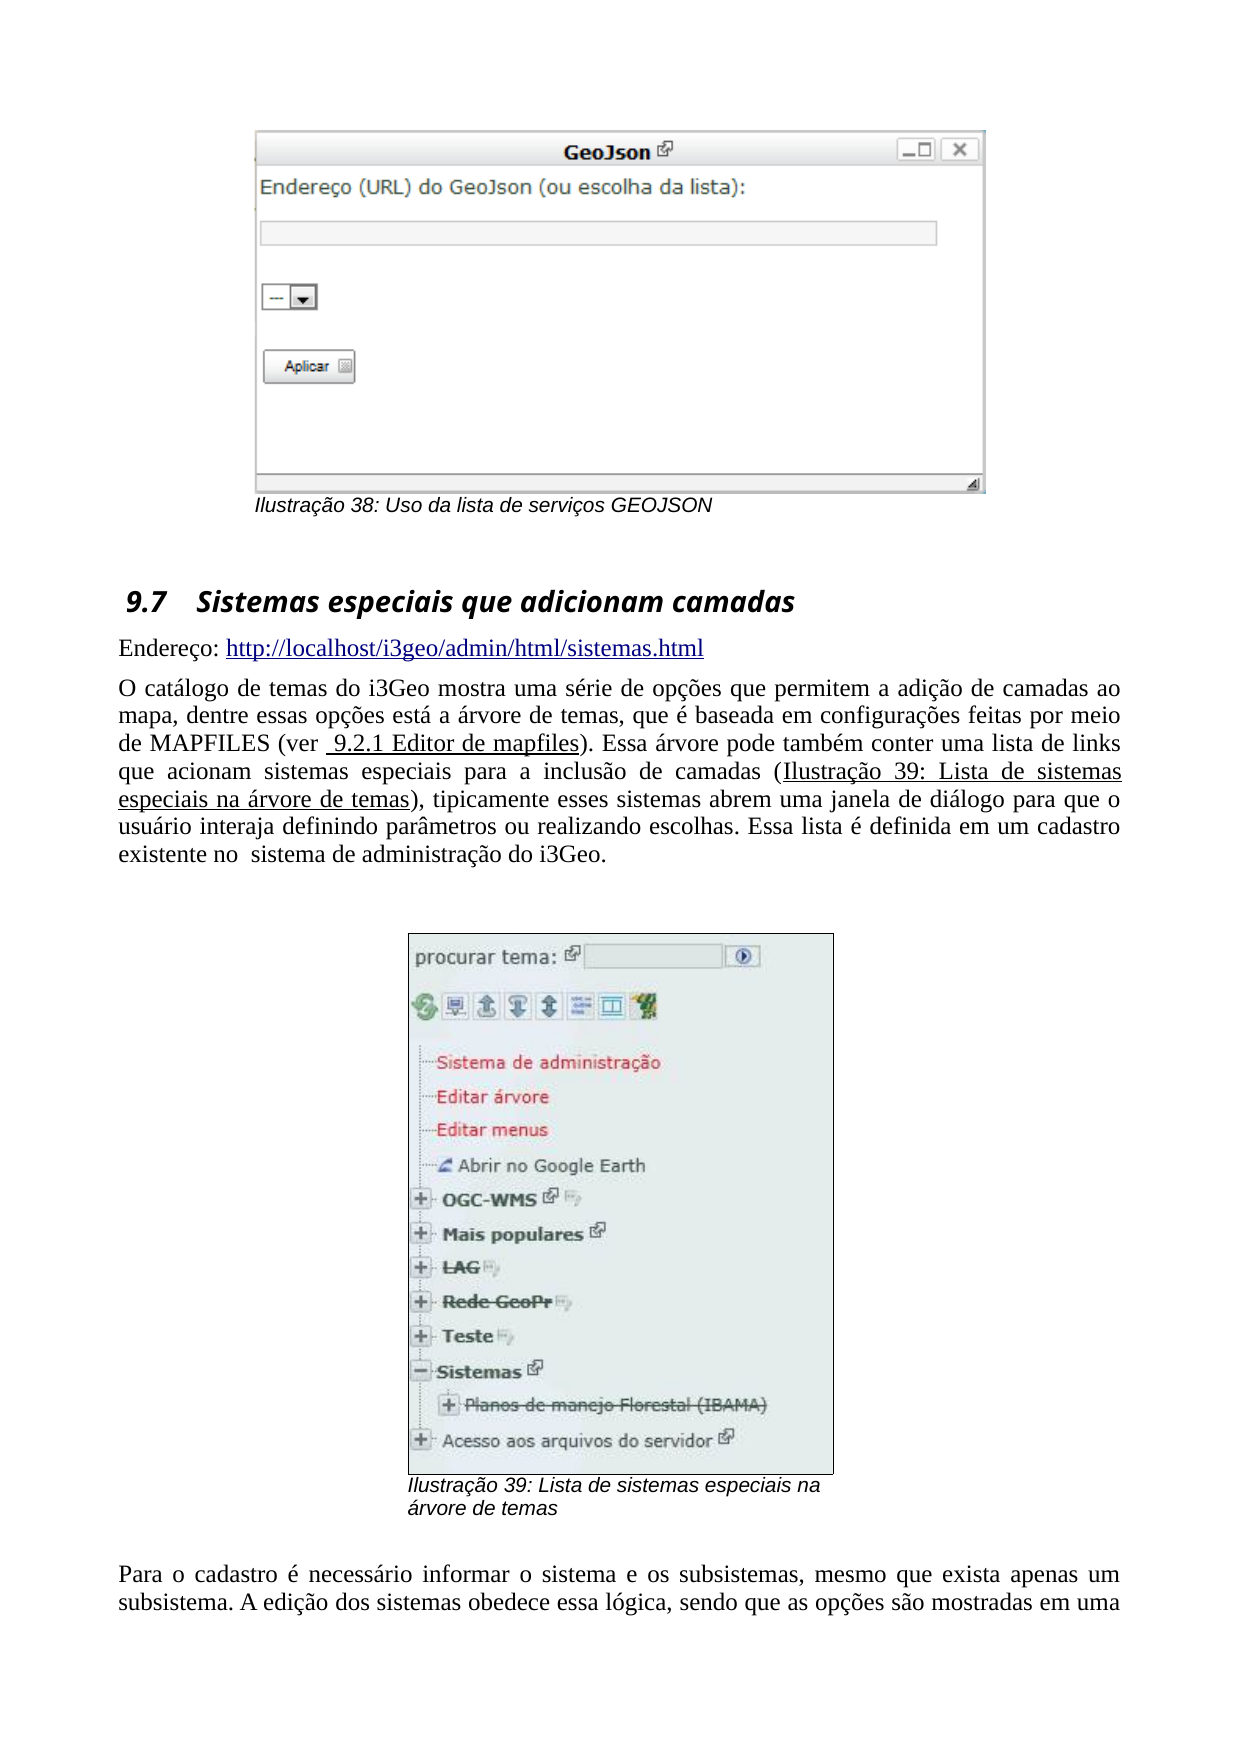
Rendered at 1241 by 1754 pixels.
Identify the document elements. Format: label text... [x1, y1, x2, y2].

picture [254, 130, 986, 494]
text Ilustração 39: Lista de sistemas especiais na árvore de temas [407, 1474, 832, 1520]
text Ilustração 38: Uso da lista de serviços GEOJSON [254, 494, 986, 516]
text Endereço: http://localhost/i3geo/admin/html/sistemas.html [118, 634, 1122, 661]
picture [409, 934, 833, 1474]
text Para o cadastro é necessário informar o sistema e os subsistemas, mesmo que exista apenas um subsistema. A edição dos sistemas obedece essa lógica, sendo que as opções são mostradas em uma [118, 1560, 1122, 1616]
text O catálogo de temas do i3Geo mostra uma série de opções que permitem a adição de camadas ao mapa, dentre essas opções está a árvore de temas, que é baseada em configurações feitas por meio de MAPFILES (ver 9.2.2Editor de mapfiles). Essa árvore pode também conter uma lista de links que acionam sistemas especiais para a inclusão de camadas (Ilustração 39: Lista de sistemas especiais na árvore de temas), tipicamente esses sistemas abrem uma janela de diálogo para que o usuário interaja definindo parâmetros ou realizando escolhas. Essa lista é definida em um cadastro existente no sistema de administração do i3Geo. [118, 674, 1122, 868]
subtitle Sistemas especiais que adicionam camadas [118, 582, 1122, 621]
